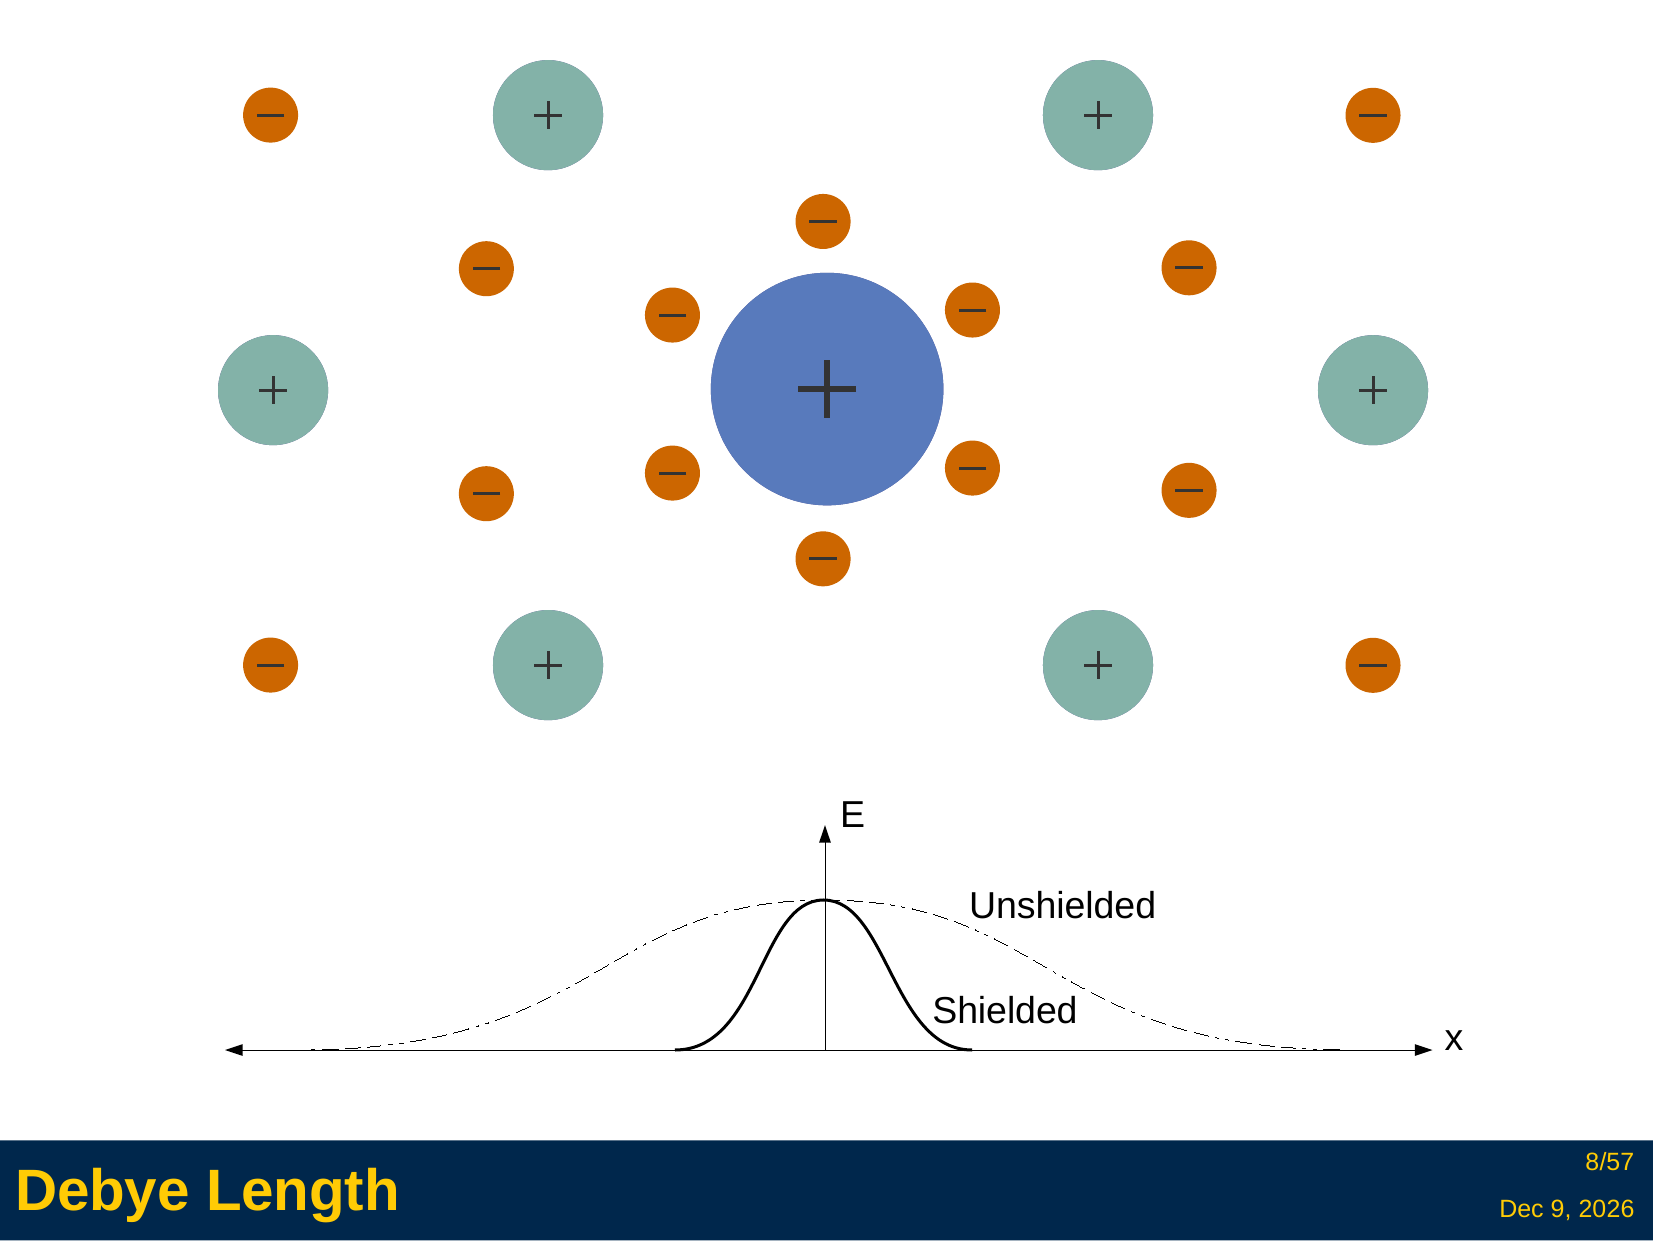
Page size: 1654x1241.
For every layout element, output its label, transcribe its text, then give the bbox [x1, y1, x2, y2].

text_box [458, 466, 514, 522]
text_box [492, 60, 604, 171]
text_box [644, 287, 700, 343]
text_box [1042, 60, 1154, 171]
text_box Shielded [917, 982, 1093, 1051]
text_box [710, 272, 944, 506]
text_box Unshielded [954, 876, 1171, 946]
text_box [492, 610, 604, 721]
text_box [644, 445, 700, 501]
text_box [243, 87, 299, 143]
title Debye Length [14, 1140, 1380, 1241]
text_box [795, 531, 851, 587]
text_box [218, 335, 329, 446]
text_box [1345, 637, 1401, 693]
text_box [243, 637, 299, 693]
text_box [1317, 335, 1429, 446]
text_box x [1429, 1008, 1479, 1078]
text_box [458, 241, 514, 297]
text_box [1042, 610, 1154, 721]
text_box [1345, 87, 1401, 143]
text_box [944, 282, 1000, 338]
text_box [1161, 462, 1217, 518]
text_box [944, 440, 1000, 496]
text_box [795, 193, 851, 249]
text_box [1161, 240, 1217, 296]
text_box E [825, 786, 881, 855]
